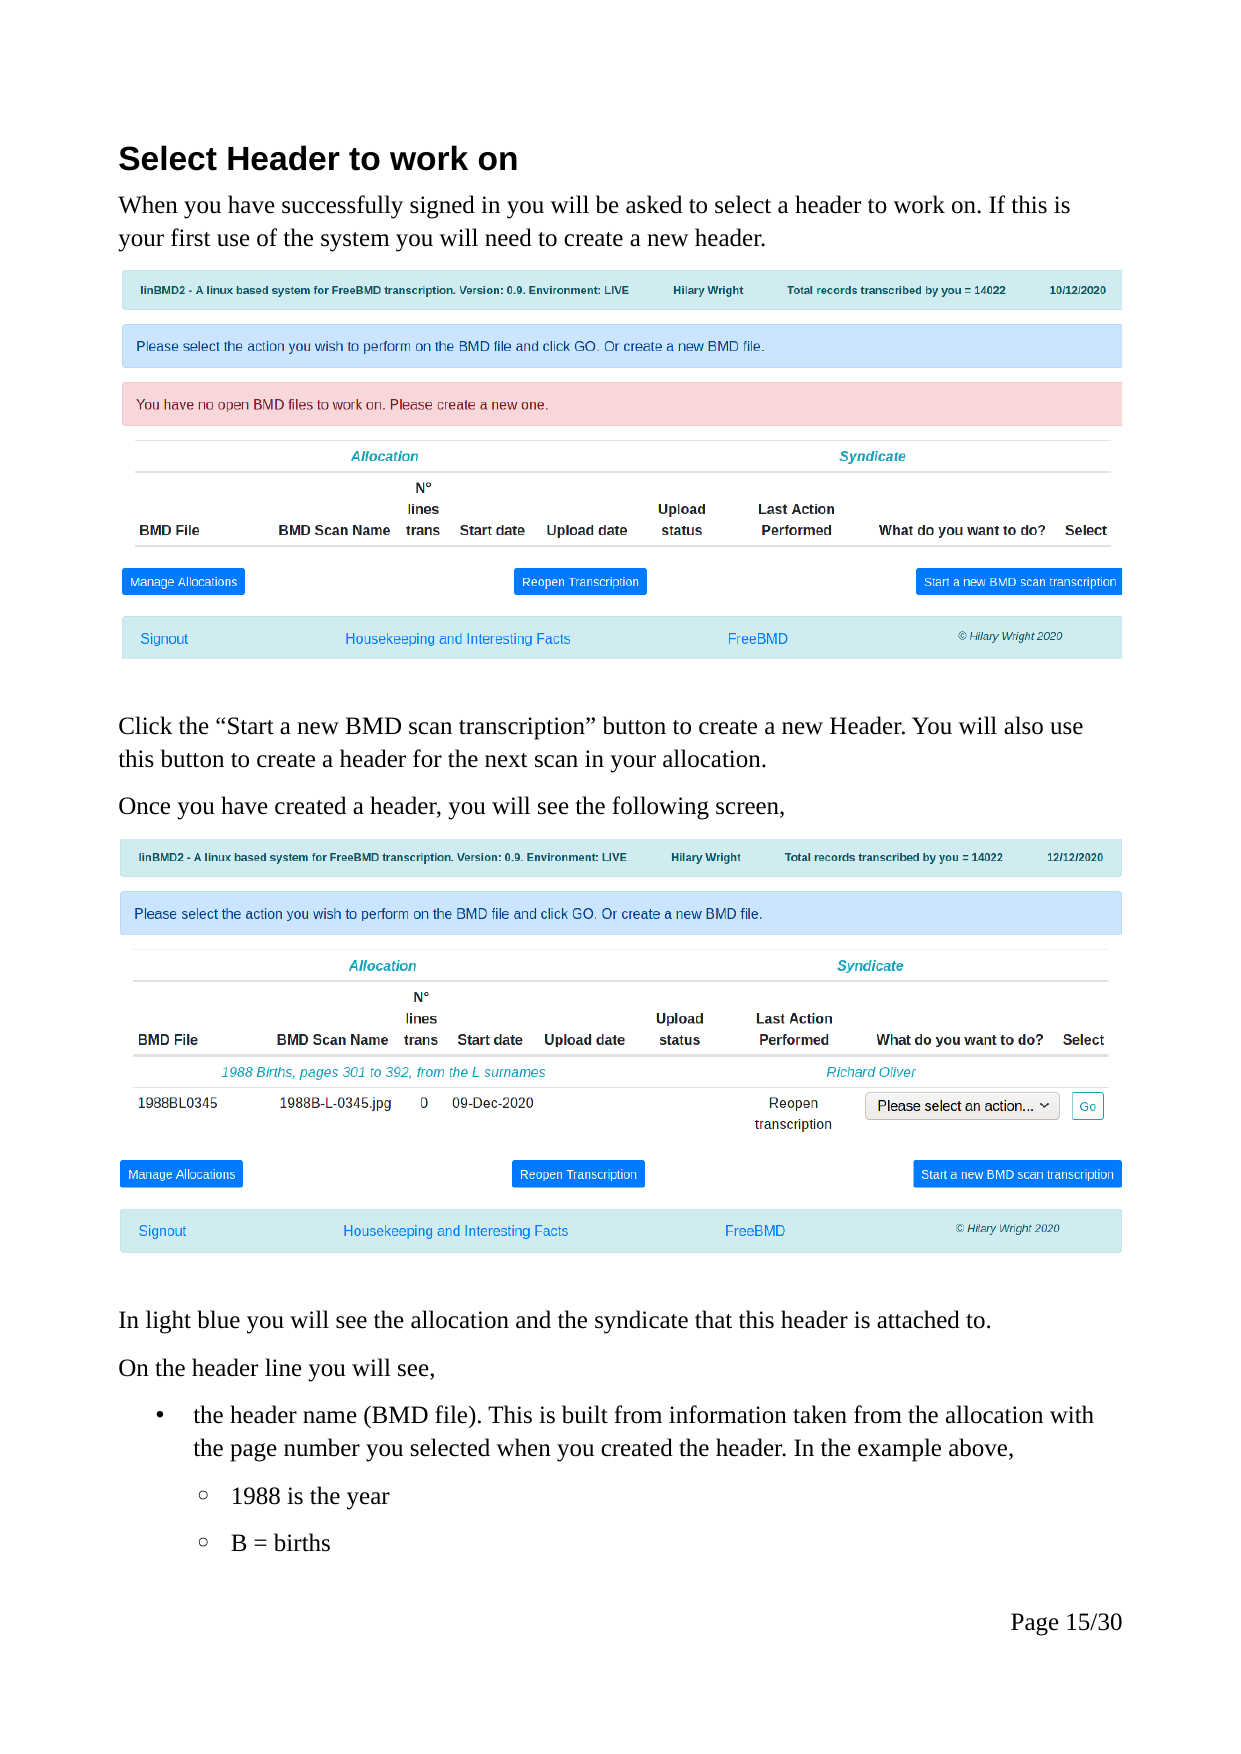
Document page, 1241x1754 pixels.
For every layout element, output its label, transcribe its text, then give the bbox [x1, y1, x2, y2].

text On the header line you will see, [118, 1353, 1122, 1381]
list 1988 is the year [193, 1481, 1122, 1510]
list B = births [193, 1528, 1122, 1557]
picture [118, 270, 1123, 659]
picture [118, 839, 1123, 1254]
list the header name (BMD file). This is built from information taken from the allocation with the page number you selected when you created the header. In the example above, [156, 1400, 1122, 1462]
text When you have successfully signed in you will be asked to select a header to work on. If this is your first use of the system you will need to create a new header. [118, 190, 1122, 252]
text Click the “Start a new BMD scan transcription” button to create a new Header. You will also use this button to create a header for the next scan in your allocation. [118, 711, 1122, 773]
subtitle Select Header to work on [118, 139, 1122, 178]
text In light blue you will see the allocation and the syndicate that this header is attached to. [118, 1305, 1122, 1334]
text Once you have created a header, you will see the following screen, [118, 791, 1122, 820]
